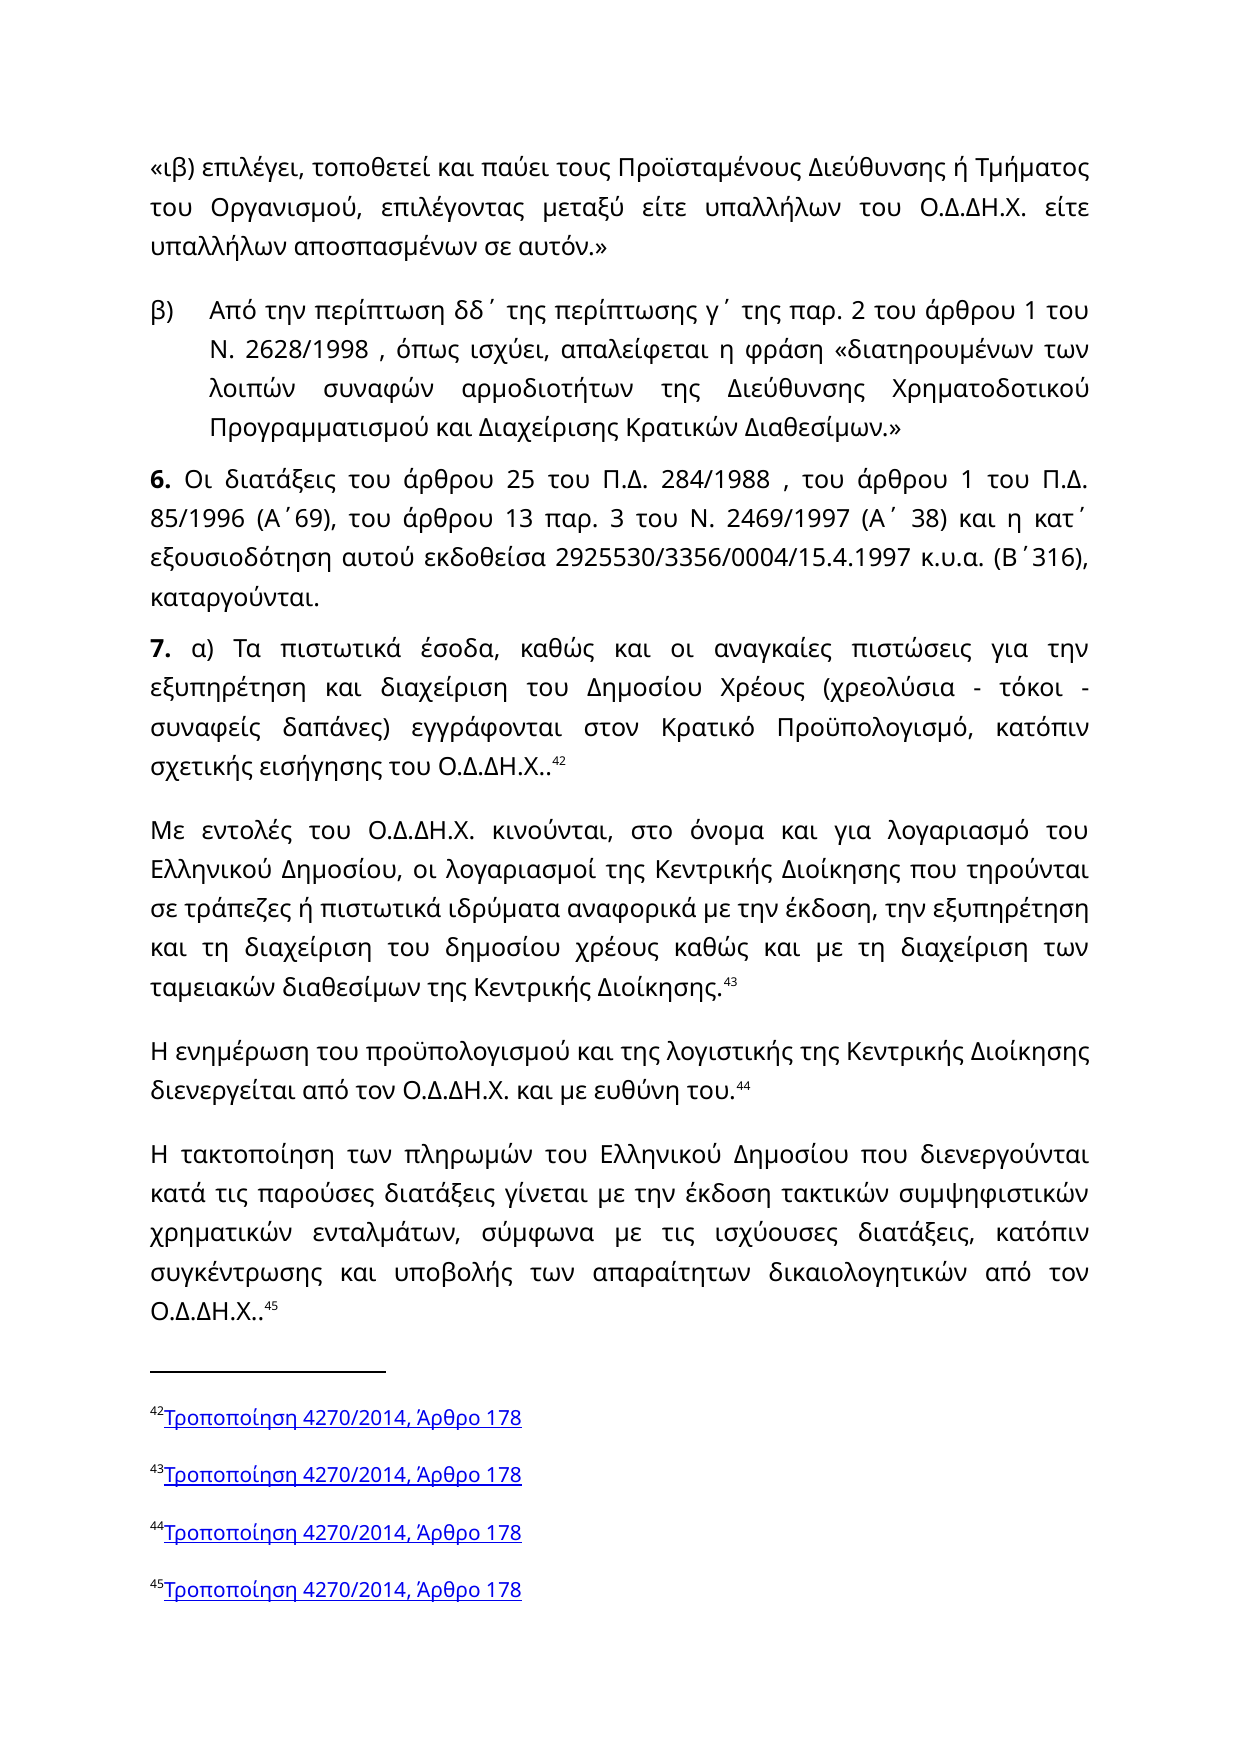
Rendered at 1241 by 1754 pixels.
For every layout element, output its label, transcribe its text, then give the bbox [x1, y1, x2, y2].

text 6. Οι διατάξεις του άρθρου 25 του Π.Δ. 284/1988 , του άρθρου 1 του Π.Δ. 85/1996 (Α΄69), του άρθρου 13 παρ. 3 του Ν. 2469/1997 (Α΄ 38) και η κατ΄ εξουσιοδότηση αυτού εκδοθείσα 2925530/3356/0004/15.4.1997 κ.υ.α. (Β΄316), καταργούνται. [150, 462, 1090, 613]
list β) Από την περίπτωση δδ΄ της περίπτωσης γ΄ της παρ. 2 του άρθρου 1 του Ν. 2628/1998 , όπως ισχύει, απαλείφεται η φράση «διατηρουμένων των λοιπών συναφών αρμοδιοτήτων της Διεύθυνσης Χρηματοδοτικού Προγραμματισμού και Διαχείρισης Κρατικών Διαθεσίμων.» [150, 292, 1090, 444]
text Η τακτοποίηση των πληρωμών του Ελληνικού Δημοσίου που διενεργούνται κατά τις παρούσες διατάξεις γίνεται με την έκδοση τακτικών συμψηφιστικών χρηματικών ενταλμάτων, σύμφωνα με τις ισχύουσες διατάξεις, κατόπιν συγκέντρωσης και υποβολής των απαραίτητων δικαιολογητικών από τον Ο.Δ.ΔΗ.Χ.. [150, 1137, 1090, 1327]
text Τροποποίηση 4270/2014, Άρθρο 178 [150, 1576, 1090, 1604]
text Τροποποίηση 4270/2014, Άρθρο 178 [150, 1460, 1090, 1489]
text Με εντολές του Ο.Δ.ΔΗ.Χ. κινούνται, στο όνομα και για λογαριασμό του Ελληνικού Δημοσίου, οι λογαριασμοί της Κεντρικής Διοίκησης που τηρούνται σε τράπεζες ή πιστωτικά ιδρύματα αναφορικά με την έκδοση, την εξυπηρέτηση και τη διαχείριση του δημοσίου χρέους καθώς και με τη διαχείριση των ταμειακών διαθεσίμων της Κεντρικής Διοίκησης. [150, 812, 1090, 1003]
text Η ενημέρωση του προϋπολογισμού και της λογιστικής της Κεντρικής Διοίκησης διενεργείται από τον Ο.Δ.ΔΗ.Χ. και με ευθύνη του. [150, 1033, 1090, 1107]
text «ιβ) επιλέγει, τοποθετεί και παύει τους Προϊσταμένους Διεύθυνσης ή Τμήματος του Οργανισμού, επιλέγοντας μεταξύ είτε υπαλλήλων του Ο.Δ.ΔΗ.Χ. είτε υπαλλήλων αποσπασμένων σε αυτόν.» [150, 150, 1090, 262]
text Τροποποίηση 4270/2014, Άρθρο 178 [150, 1518, 1090, 1546]
text Τροποποίηση 4270/2014, Άρθρο 178 [150, 1403, 1090, 1431]
text 7. α) Τα πιστωτικά έσοδα, καθώς και οι αναγκαίες πιστώσεις για την εξυπηρέτηση και διαχείριση του Δημοσίου Χρέους (χρεολύσια - τόκοι - συναφείς δαπάνες) εγγράφονται στον Κρατικό Προϋπολογισμό, κατόπιν σχετικής εισήγησης του Ο.Δ.ΔΗ.Χ.. [150, 631, 1090, 782]
